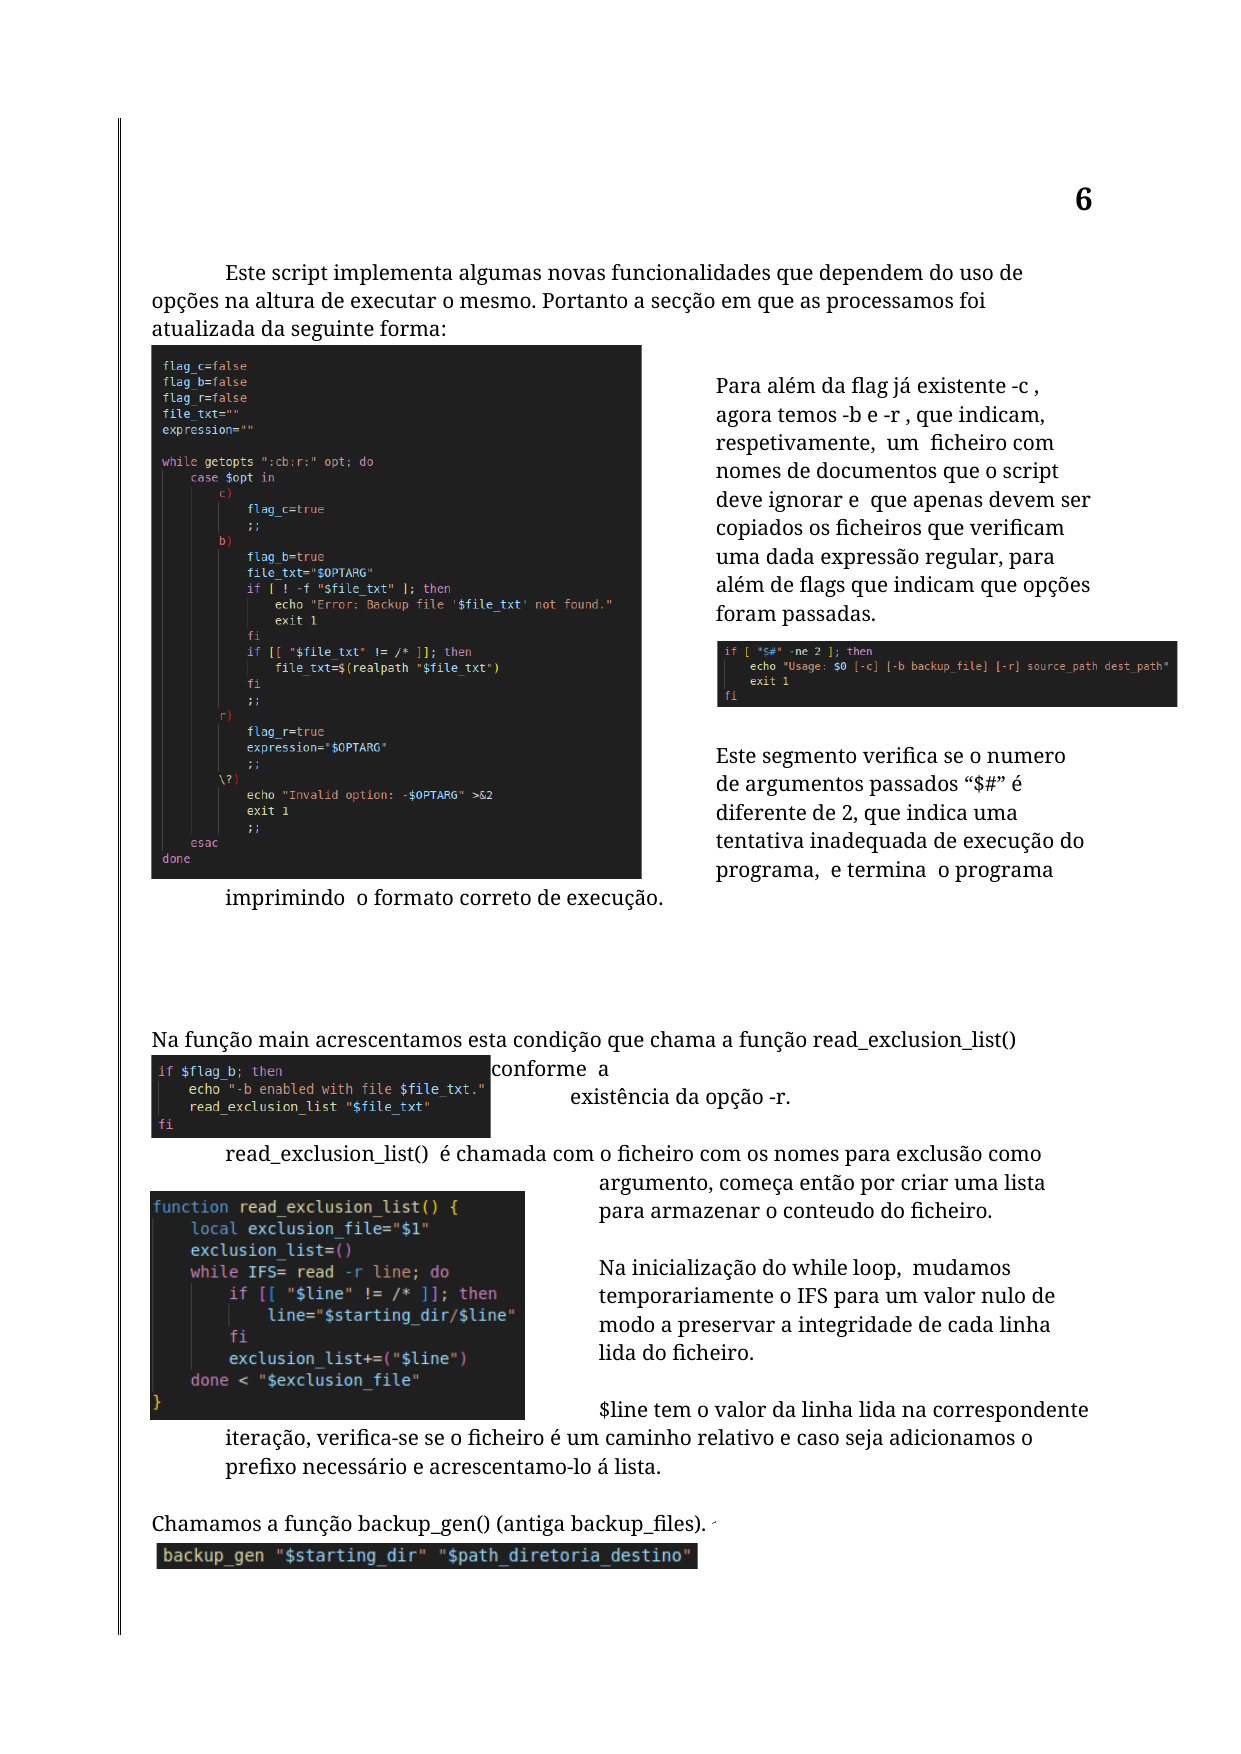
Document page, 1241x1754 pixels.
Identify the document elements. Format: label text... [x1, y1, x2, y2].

text Este segmento verifica se o numero de argumentos passados “$#” é diferente de 2, que indica uma tentativa inadequada de execução do programa, e termina o programa imprimindo o formato correto de execução. [225, 741, 1092, 912]
picture [717, 641, 1178, 707]
text Para além da flag já existente -c , agora temos -b e -r , que indicam, respetivamente, um ficheiro com nomes de documentos que o script deve ignorar e que apenas devem ser copiados os ficheiros que verificam uma dada expressão regular, para além de flags que indicam que opções foram passadas. [642, 371, 1092, 627]
picture [150, 1191, 525, 1420]
picture [151, 1055, 491, 1138]
text existência da opção -r. [491, 1082, 1092, 1111]
picture [151, 345, 642, 879]
text Chamamos a função backup_gen() (antiga backup_files). [151, 1509, 1092, 1537]
text read_exclusion_list() é chamada com o ficheiro com os nomes para exclusão como argumento, começa então por criar uma lista para armazenar o conteudo do ficheiro. [225, 1139, 1092, 1224]
text Este script implementa algumas novas funcionalidades que dependem do uso de opções na altura de executar o mesmo. Portanto a secção em que as processamos foi atualizada da seguinte forma: [151, 258, 1092, 343]
text Na inicialização do while loop, mudamos temporariamente o IFS para um valor nulo de modo a preservar a integridade de cada linha lida do ficheiro. [525, 1253, 1092, 1367]
text $line tem o valor da linha lida na correspondente iteração, verifica-se se o ficheiro é um caminho relativo e caso seja adicionamos o prefixo necessário e acrescentamo-lo á lista. [225, 1395, 1092, 1480]
text Na função main acrescentamos esta condição que chama a função read_exclusion_list() conforme a [151, 1025, 1092, 1082]
picture [156, 1543, 698, 1569]
